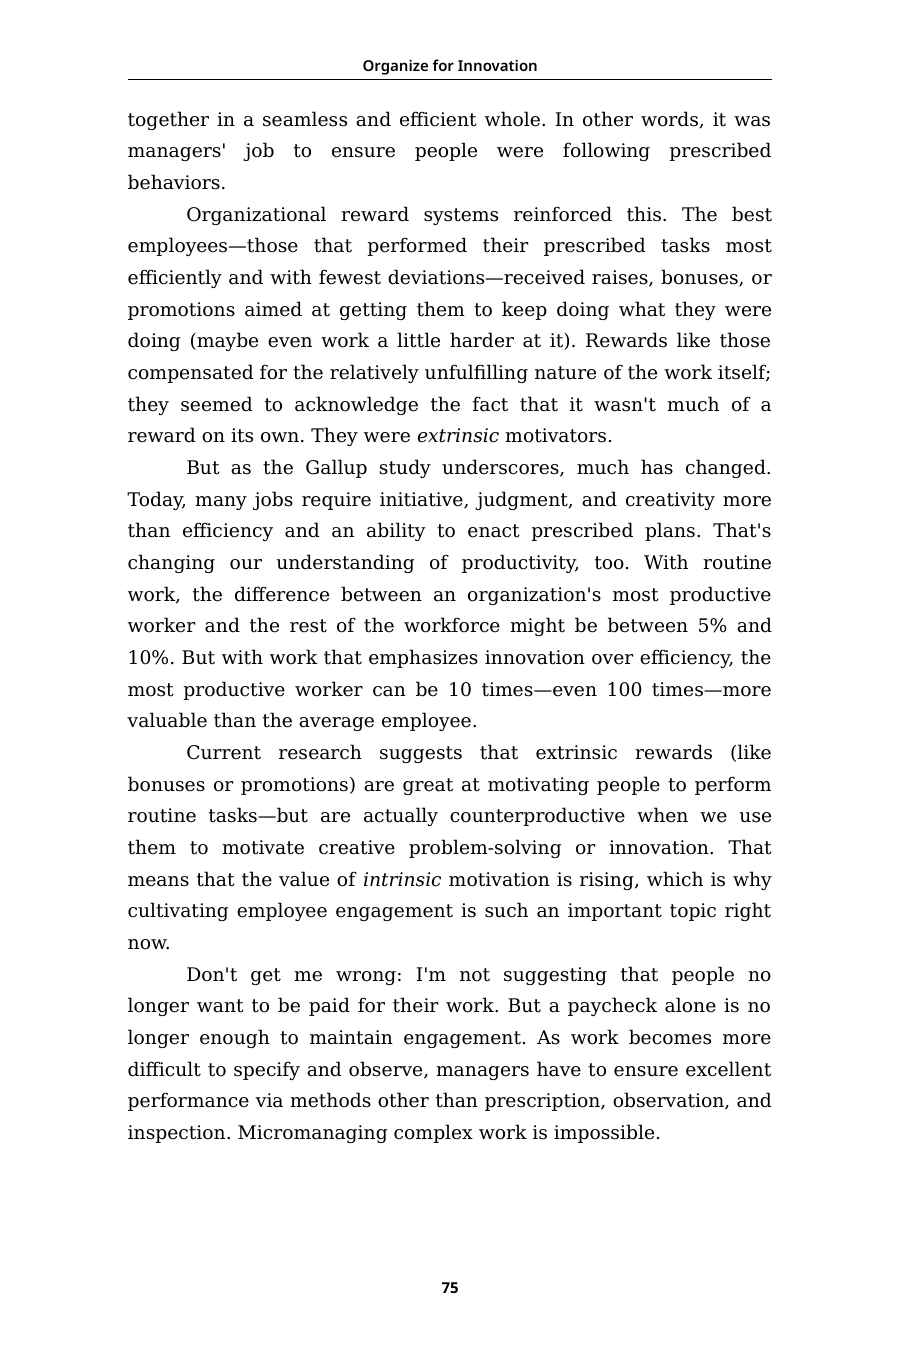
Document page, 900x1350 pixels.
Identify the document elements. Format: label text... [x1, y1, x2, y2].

text But as the Gallup study underscores, much has changed. Today, many jobs require initiative, judgment, and creativity more than efficiency and an ability to enact prescribed plans. That's changing our understanding of productivity, too. With routine work, the difference between an organization's most productive worker and the rest of the workforce might be between 5% and 10%. But with work that emphasizes innovation over efficiency, the most productive worker can be 10 times—even 100 times—more valuable than the average employee. [127, 457, 772, 732]
text Don't get me wrong: I'm not suggesting that people no longer want to be paid for their work. But a paycheck alone is no longer enough to maintain engagement. As work becomes more difficult to specify and observe, managers have to ensure excellent performance via methods other than prescription, observation, and inspection. Micromanaging complex work is impossible. [127, 964, 772, 1144]
text Current research suggests that extrinsic rewards (like bonuses or promotions) are great at motivating people to perform routine tasks—but are actually counterproductive when we use them to motivate creative problem-solving or innovation. That means that the value of intrinsic motivation is rising, which is why cultivating employee engagement is such an important topic right now. [127, 742, 772, 954]
text Organizational reward systems reinforced this. The best employees—those that performed their prescribed tasks most efficiently and with fewest deviations—received raises, bonuses, or promotions aimed at getting them to keep doing what they were doing (maybe even work a little harder at it). Rewards like those compensated for the relatively unfulfilling nature of the work itself; they seemed to acknowledge the fact that it wasn't much of a reward on its own. They were extrinsic motivators. [127, 204, 772, 447]
text together in a seamless and efficient whole. In other words, it was managers' job to ensure people were following prescribed behaviors. [127, 109, 772, 194]
